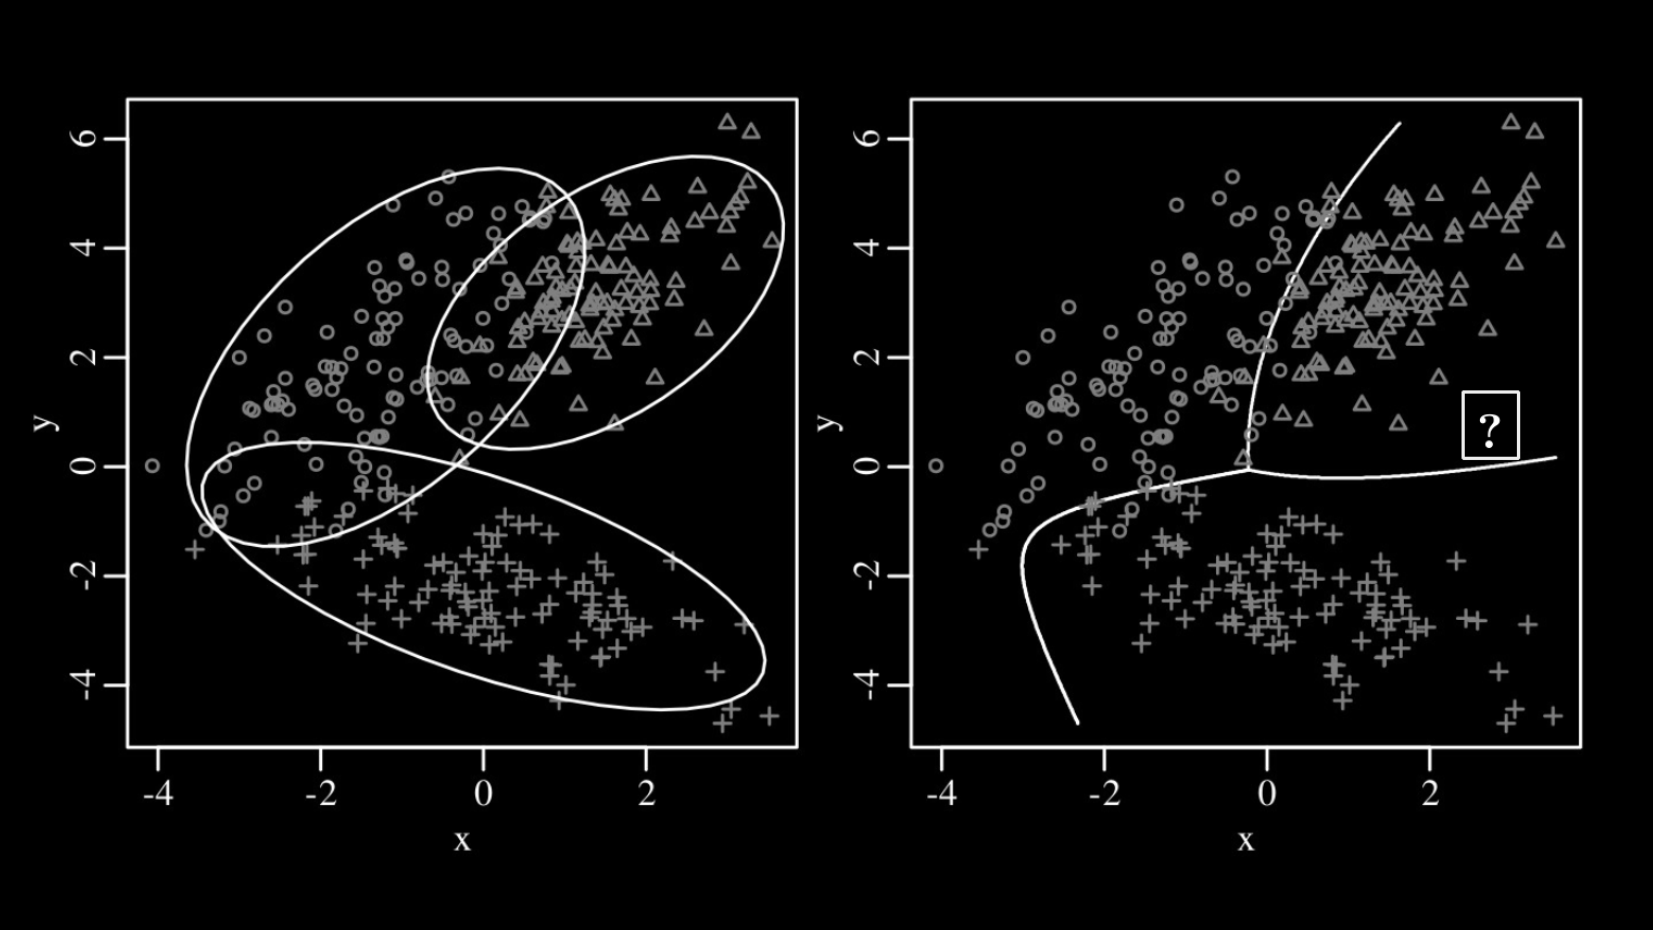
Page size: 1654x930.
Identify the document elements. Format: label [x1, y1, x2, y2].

picture [30, 89, 1593, 867]
